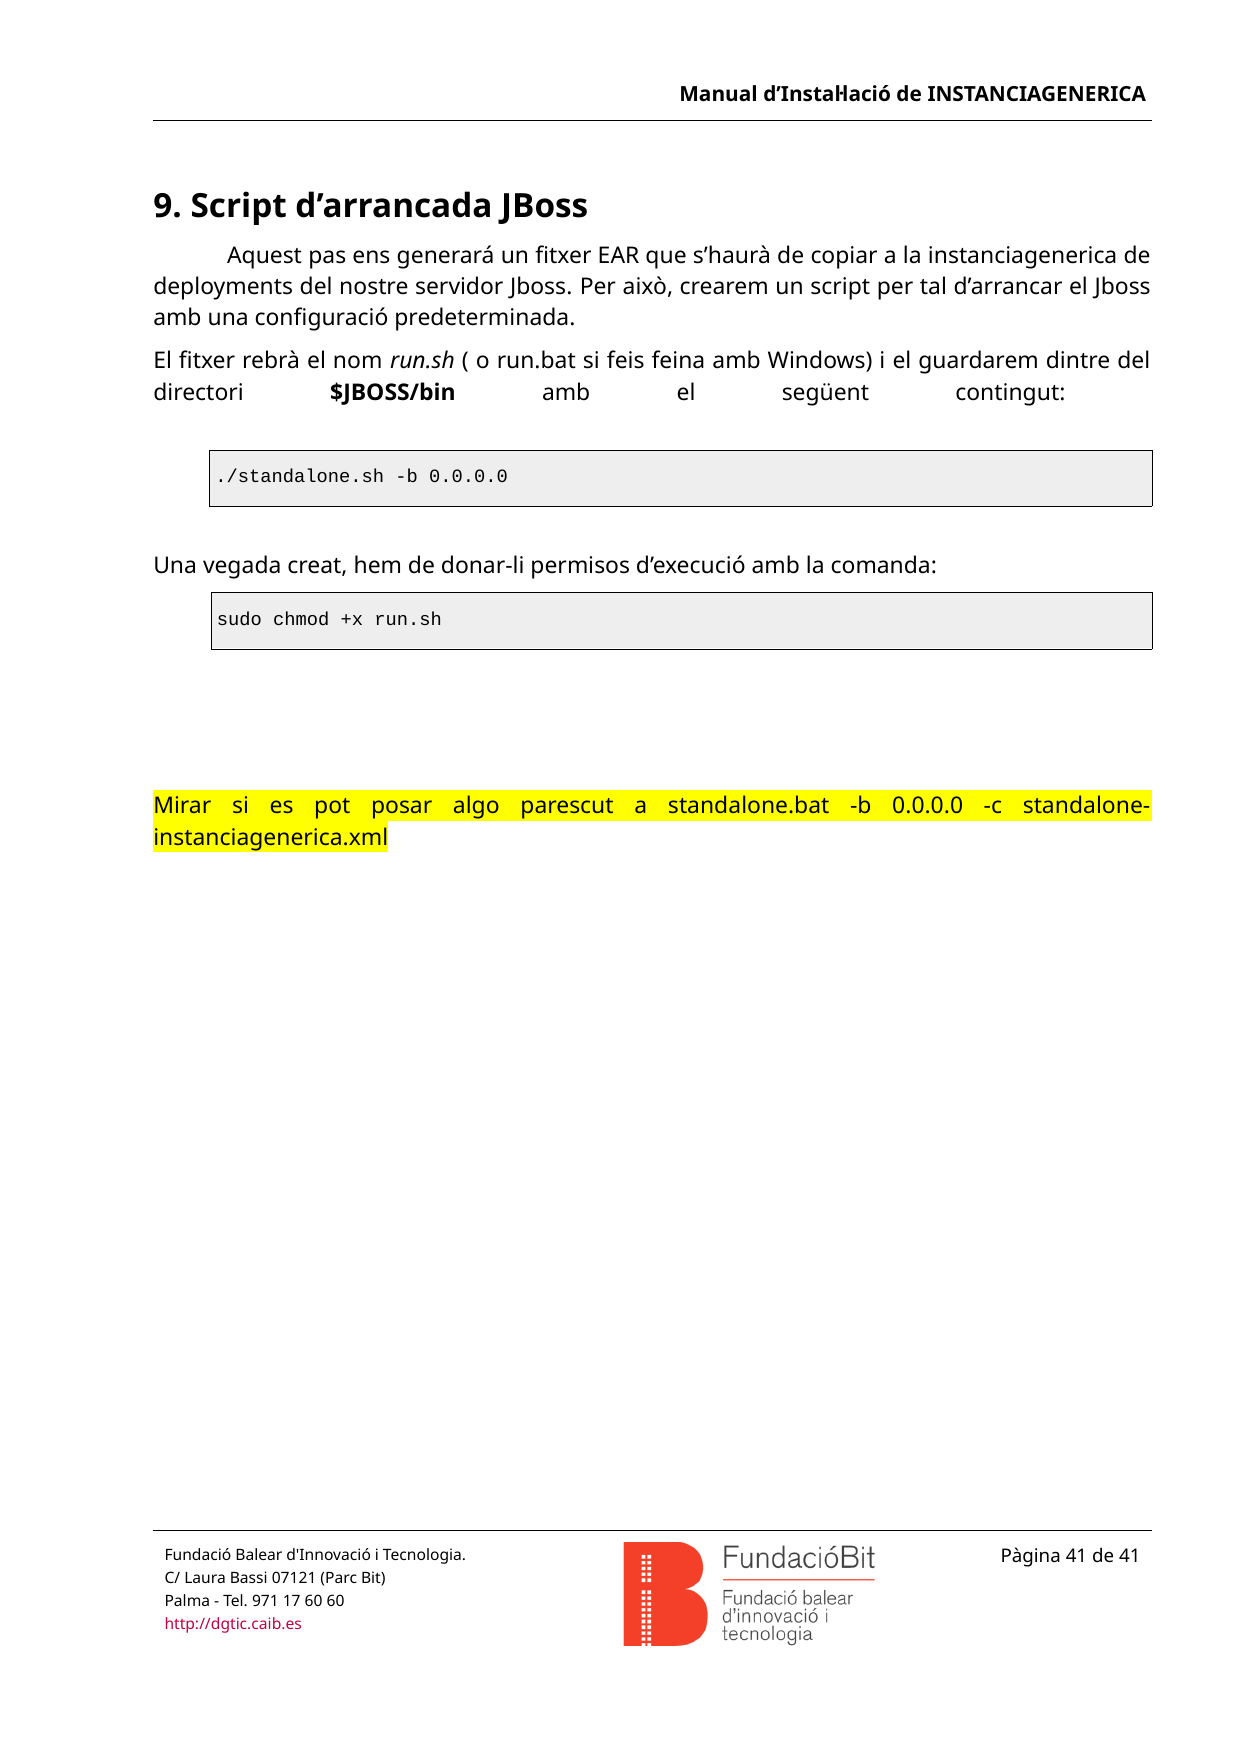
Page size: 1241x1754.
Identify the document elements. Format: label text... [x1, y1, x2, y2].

text El fitxer rebrà el nom run.sh ( o run.bat si feis feina amb Windows) i el guardarem dintre del directori $JBOSS/bin amb el següent contingut: [153, 344, 1152, 438]
text Una vegada creat, hem de donar-li permisos d’execució amb la comanda: [153, 518, 1152, 580]
subtitle Script d’arrancada JBoss [153, 181, 1152, 227]
table_header sudo chmod +x run.sh [212, 593, 1152, 648]
text Aquest pas ens generará un fitxer EAR que s’haurà de copiar a la instanciagenerica de deployments del nostre servidor Jboss. Per això, crearem un script per tal d’arrancar el Jboss amb una configuració predeterminada. [153, 239, 1152, 332]
text Mirar si es pot posar algo parescut a standalone.bat -b 0.0.0.0 -c standalone-instanciagenerica.xml [153, 789, 1152, 852]
picture [623, 1542, 875, 1646]
table_header ./standalone.sh -b 0.0.0.0 [210, 451, 1152, 506]
